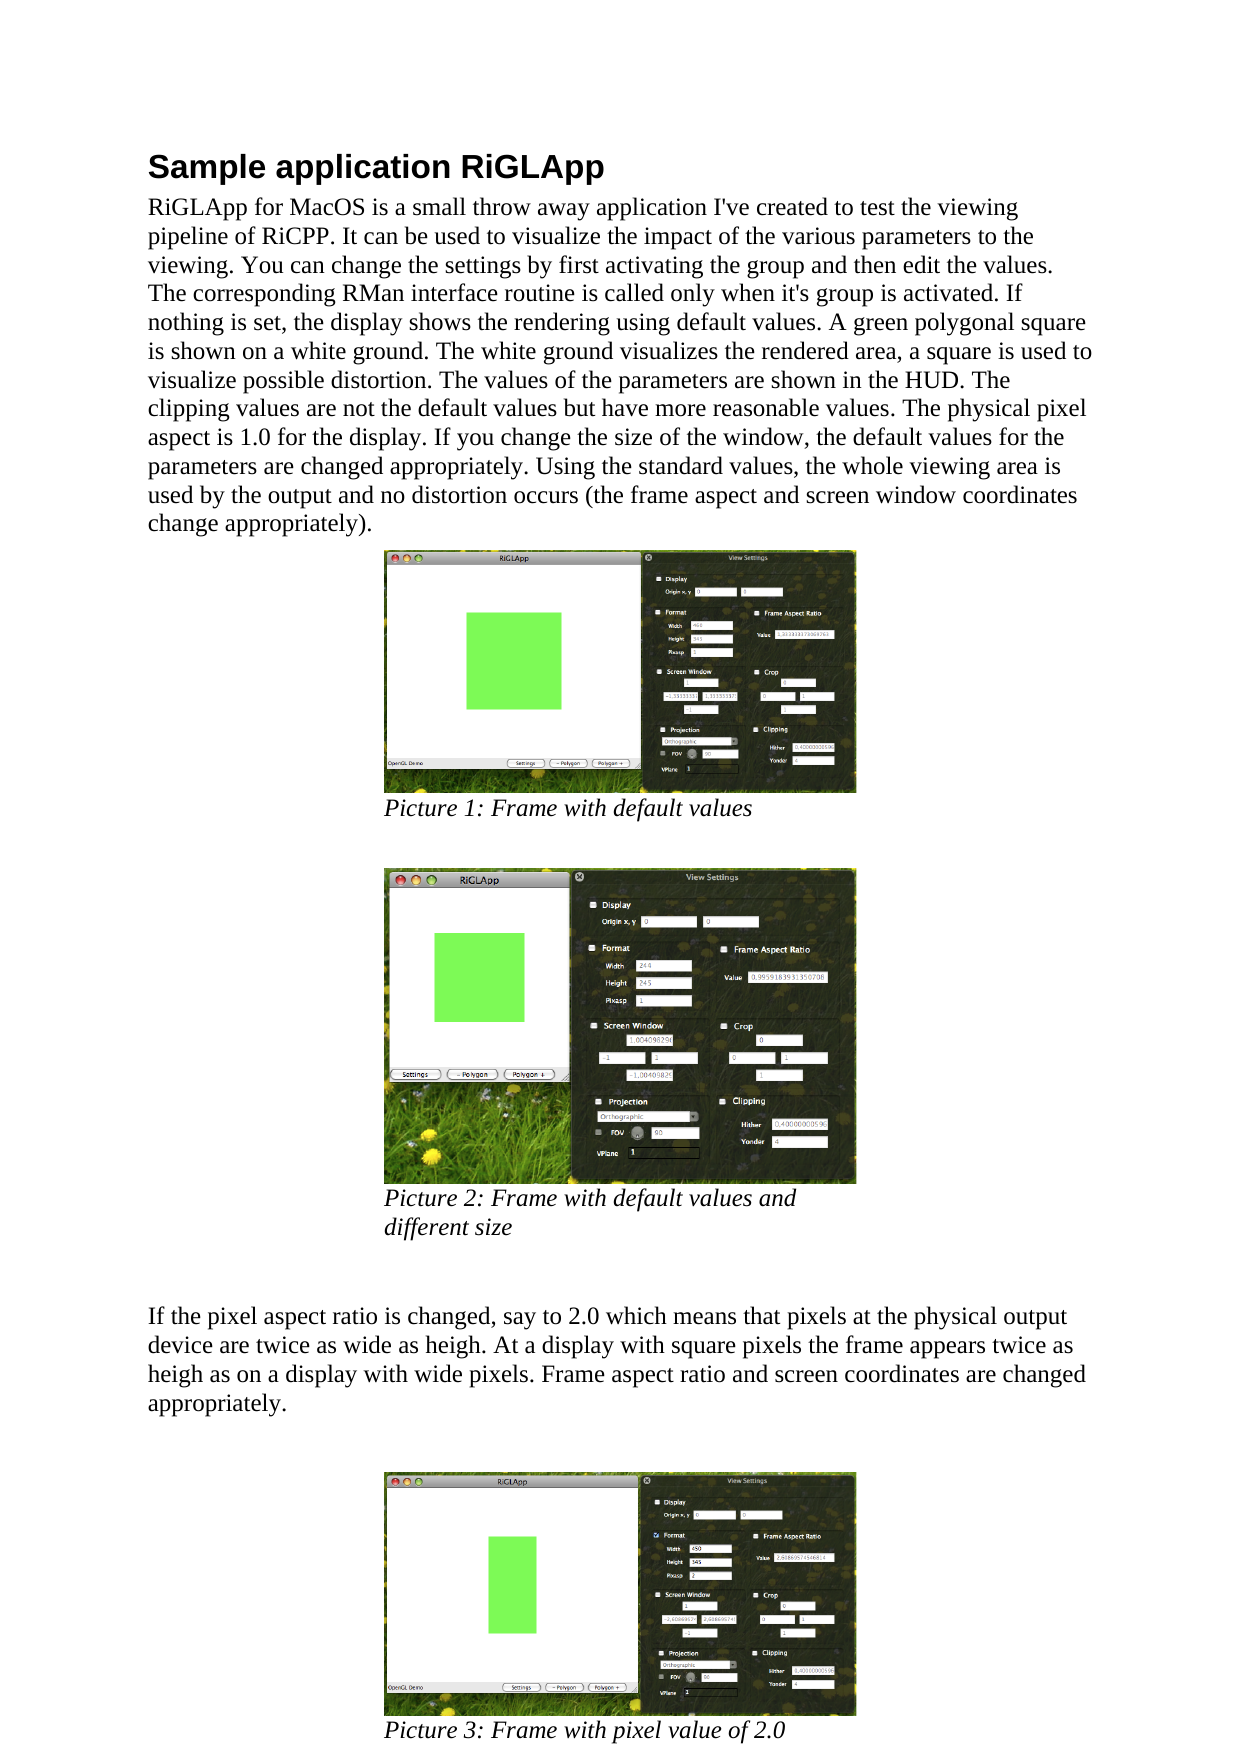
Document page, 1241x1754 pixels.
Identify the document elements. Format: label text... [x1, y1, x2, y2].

picture [384, 868, 857, 1184]
picture [384, 550, 857, 793]
picture [384, 1472, 857, 1716]
text RiGLApp for MacOS is a small throw away application I've created to test the viewing pipeline of RiCPP. It can be used to visualize the impact of the various parameters to the viewing. You can change the settings by first activating the group and then edit the values. The corresponding RMan interface routine is called only when it's group is activated. If nothing is set, the display shows the rendering using default values. A green polygonal square is shown on a white ground. The white ground visualizes the rendered area, a square is used to visualize possible distortion. The values of the parameters are shown in the HUD. The clipping values are not the default values but have more reasonable values. The physical pixel aspect is 1.0 for the display. If you change the size of the window, the default values for the parameters are changed appropriately. Using the standard values, the whole viewing area is used by the output and no distortion occurs (the frame aspect and screen window coordinates change appropriately). [148, 192, 1092, 537]
text Picture 1: Frame with default values [384, 793, 856, 822]
subtitle Sample application RiGLApp [148, 148, 1092, 186]
text If the pixel aspect ratio is changed, say to 2.0 which means that pixels at the physical output device are twice as wide as heigh. At a display with square pixels the frame appears twice as heigh as on a display with wide pixels. Frame aspect ratio and screen coordinates are changed appropriately. [148, 537, 1092, 1416]
text Picture 3: Frame with pixel value of 2.0 [384, 1716, 856, 1744]
text Picture 2: Frame with default values and different size [384, 1184, 856, 1241]
